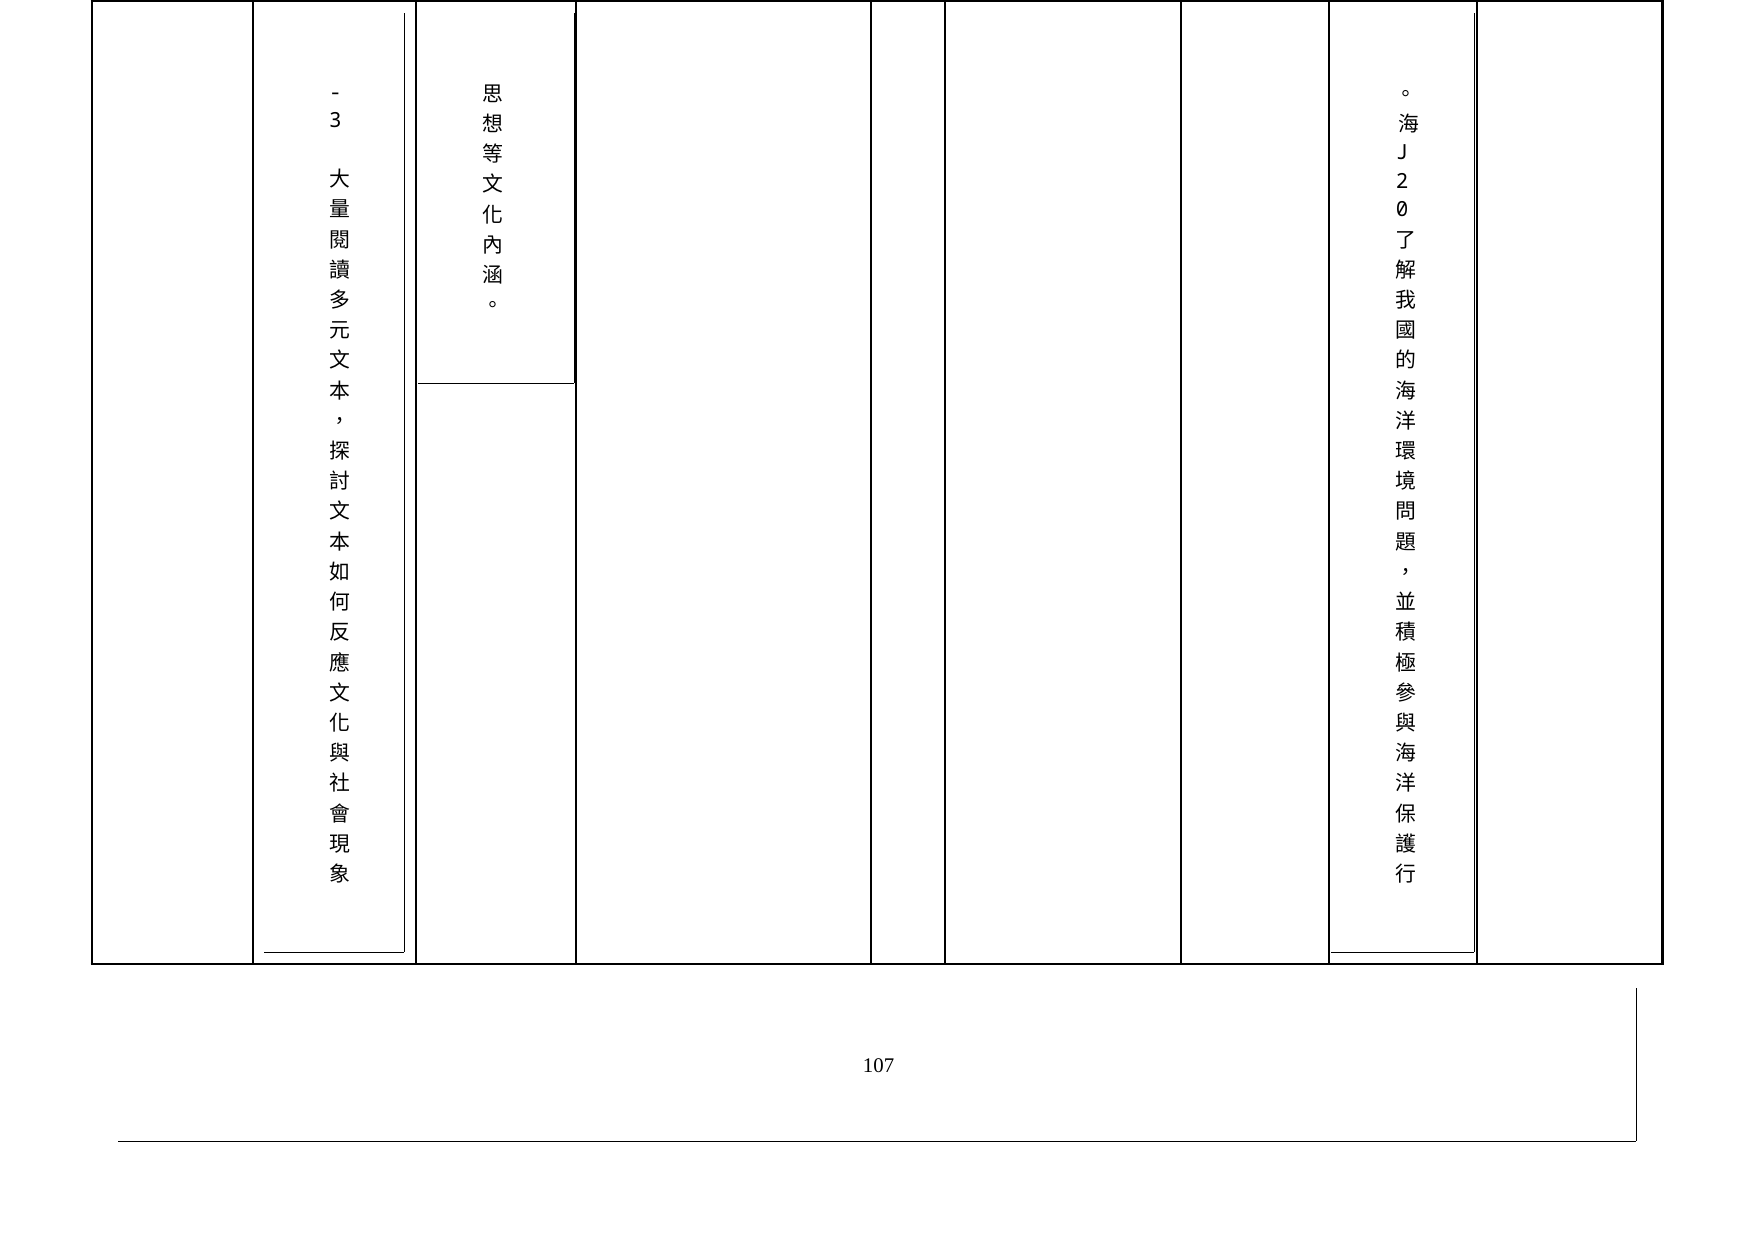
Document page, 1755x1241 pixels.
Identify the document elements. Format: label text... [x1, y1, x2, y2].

table_cell [872, 2, 944, 962]
table_cell [946, 2, 1180, 962]
table_cell 。 海J20 了解我國的海洋環境問題，並積極參與海洋保護行 [1330, 2, 1476, 962]
table_cell [577, 2, 870, 962]
table_cell [93, 2, 252, 962]
table_cell 3 大量閱讀多元文本，探討文本如何反應文化與社會現象 [254, 2, 415, 962]
table_cell [1478, 2, 1661, 962]
table_cell [1182, 2, 1328, 962]
table_cell 思想等文化內涵。 [417, 2, 575, 962]
